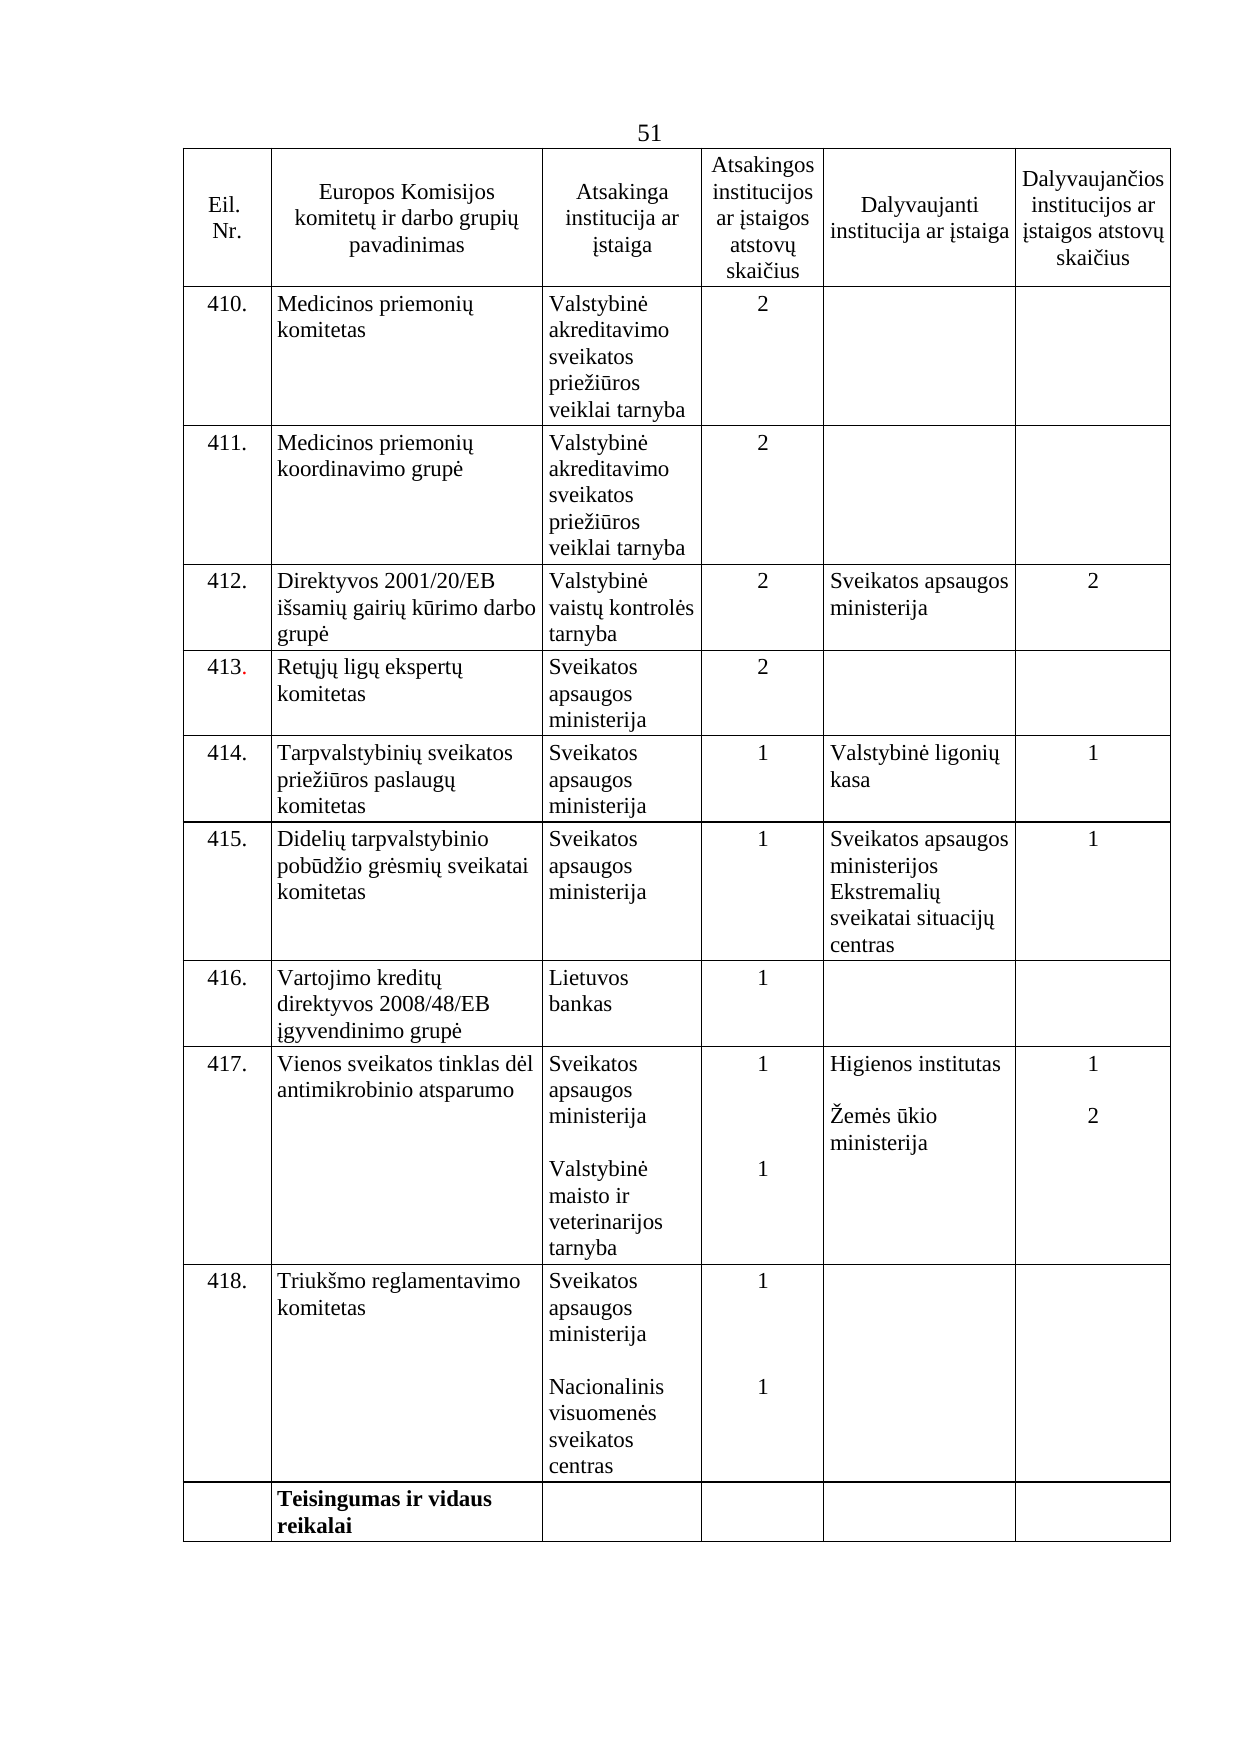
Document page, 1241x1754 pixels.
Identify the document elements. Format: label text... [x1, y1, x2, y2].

table_cell 416. [184, 961, 271, 1046]
table_cell Sveikatos apsaugos ministerija [543, 823, 701, 960]
table_cell 418. [184, 1265, 271, 1481]
table_cell Valstybinė akreditavimo sveikatos priežiūros veiklai tarnyba [543, 287, 701, 425]
table_cell [1016, 651, 1170, 735]
table_cell [1016, 287, 1170, 425]
table_cell Teisingumas ir vidaus reikalai [272, 1483, 542, 1541]
table_cell [824, 1483, 1015, 1541]
table_cell 1 [702, 736, 823, 821]
table_cell [1016, 1483, 1170, 1541]
table_header Dalyvaujanti institucija ar įstaiga [824, 149, 1015, 286]
table_header Europos Komisijos komitetų ir darbo grupių pavadinimas [272, 149, 542, 286]
table_cell Lietuvos bankas [543, 961, 701, 1046]
table_cell [543, 1483, 701, 1541]
table_cell Sveikatos apsaugos ministerijos Ekstremalių sveikatai situacijų centras [824, 823, 1015, 960]
table_cell Tarpvalstybinių sveikatos priežiūros paslaugų komitetas [272, 736, 542, 821]
table_cell 415. [184, 823, 271, 960]
table_header Eil. Nr. [184, 149, 271, 286]
table_cell [824, 651, 1015, 735]
table_cell Valstybinė vaistų kontrolės tarnyba [543, 565, 701, 649]
table_cell [1016, 1265, 1170, 1481]
table_cell 412. [184, 565, 271, 649]
table_cell Direktyvos 2001/20/EB išsamių gairių kūrimo darbo grupė [272, 565, 542, 649]
table_cell 1 [1016, 823, 1170, 960]
table_cell 2 [702, 651, 823, 735]
table_cell [824, 287, 1015, 425]
table_cell Sveikatos apsaugos ministerija Nacionalinis visuomenės sveikatos centras [543, 1265, 701, 1481]
table_cell 414. [184, 736, 271, 821]
table_cell 413. [184, 651, 271, 735]
table_cell Higienos institutas Žemės ūkio ministerija [824, 1047, 1015, 1264]
table_cell 2 [702, 565, 823, 649]
table_cell 1 2 [1016, 1047, 1170, 1264]
table_cell Sveikatos apsaugos ministerija [543, 736, 701, 821]
table_cell 2 [1016, 565, 1170, 649]
table_cell Medicinos priemonių koordinavimo grupė [272, 426, 542, 563]
table_cell [702, 1483, 823, 1541]
table_cell [1016, 961, 1170, 1046]
table_cell 2 [702, 287, 823, 425]
table_cell Valstybinė ligonių kasa [824, 736, 1015, 821]
table_cell Vartojimo kreditų direktyvos 2008/48/EB įgyvendinimo grupė [272, 961, 542, 1046]
table_cell Triukšmo reglamentavimo komitetas [272, 1265, 542, 1481]
table_cell Sveikatos apsaugos ministerija [824, 565, 1015, 649]
table_cell Valstybinė akreditavimo sveikatos priežiūros veiklai tarnyba [543, 426, 701, 563]
table_cell [824, 426, 1015, 563]
table_cell 1 [702, 961, 823, 1046]
table_cell 1 1 [702, 1047, 823, 1264]
table_cell 1 1 [702, 1265, 823, 1481]
table_cell [824, 1265, 1015, 1481]
table_cell 1 [702, 823, 823, 960]
table_cell Vienos sveikatos tinklas dėl antimikrobinio atsparumo [272, 1047, 542, 1264]
table_cell Didelių tarpvalstybinio pobūdžio grėsmių sveikatai komitetas [272, 823, 542, 960]
table_header Dalyvaujančios institucijos ar įstaigos atstovų skaičius [1016, 149, 1170, 286]
table_cell 411. [184, 426, 271, 563]
table_cell 417. [184, 1047, 271, 1264]
table_cell Sveikatos apsaugos ministerija [543, 651, 701, 735]
table_header Atsakinga institucija ar įstaiga [543, 149, 701, 286]
table_cell [184, 1483, 271, 1541]
table_cell [1016, 426, 1170, 563]
table_cell Medicinos priemonių komitetas [272, 287, 542, 425]
table_cell Retųjų ligų ekspertų komitetas [272, 651, 542, 735]
table_cell 410. [184, 287, 271, 425]
table_cell [824, 961, 1015, 1046]
table_cell 2 [702, 426, 823, 563]
table_cell 1 [1016, 736, 1170, 821]
table_header Atsakingos institucijos ar įstaigos atstovų skaičius [702, 149, 823, 286]
table_cell Sveikatos apsaugos ministerija Valstybinė maisto ir veterinarijos tarnyba [543, 1047, 701, 1264]
